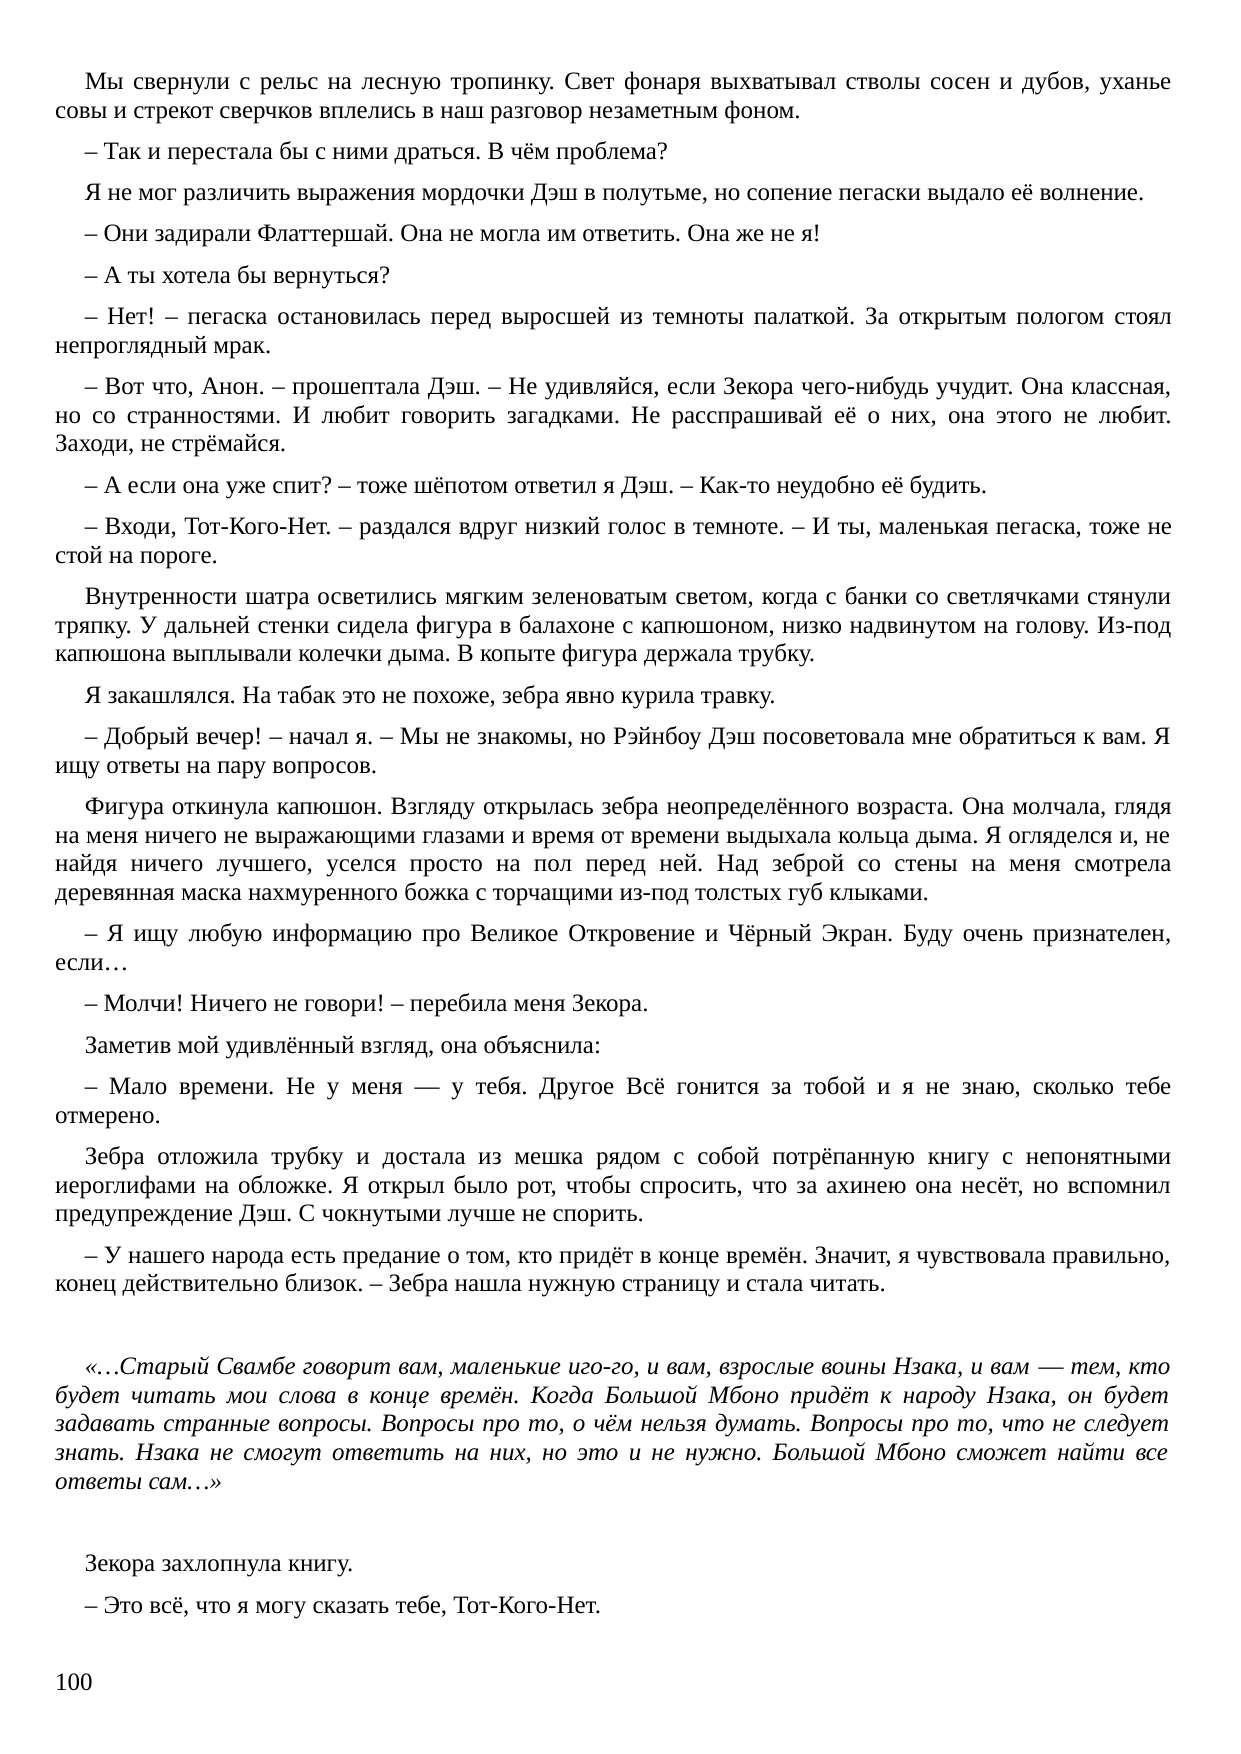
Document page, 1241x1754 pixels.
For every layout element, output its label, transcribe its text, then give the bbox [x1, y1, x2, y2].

text – Я ищу любую информацию про Великое Откровение и Чёрный Экран. Буду очень признателен, если… [55, 918, 1173, 976]
text – А если она уже спит? – тоже шёпотом ответил я Дэш. – Как-то неудобно её будить. [55, 470, 1173, 498]
text Зебра отложила трубку и достала из мешка рядом с собой потрёпанную книгу с непонятными иероглифами на обложке. Я открыл было рот, чтобы спросить, что за ахинею она несёт, но вспомнил предупреждение Дэш. С чокнутыми лучше не спорить. [55, 1141, 1173, 1227]
text – Входи, Тот-Кого-Нет. – раздался вдруг низкий голос в темноте. – И ты, маленькая пегаска, тоже не стой на пороге. [55, 511, 1173, 568]
text – Так и перестала бы с ними драться. В чём проблема? [55, 136, 1173, 165]
text – Добрый вечер! – начал я. – Мы не знакомы, но Рэйнбоу Дэш посоветовала мне обратиться к вам. Я ищу ответы на пару вопросов. [55, 721, 1173, 778]
text Зекора захлопнула книгу. [55, 1548, 1173, 1577]
text – Молчи! Ничего не говори! – перебила меня Зекора. [55, 988, 1173, 1017]
text Внутренности шатра осветились мягким зеленоватым светом, когда с банки со светлячками стянули тряпку. У дальней стенки сидела фигура в балахоне с капюшоном, низко надвинутом на голову. Из-под капюшона выплывали колечки дыма. В копыте фигура держала трубку. [55, 581, 1173, 667]
text Я не мог различить выражения мордочки Дэш в полутьме, но сопение пегаски выдало её волнение. [55, 177, 1173, 206]
text – А ты хотела бы вернуться? [55, 260, 1173, 288]
text Мы свернули с рельс на лесную тропинку. Свет фонаря выхватывал стволы сосен и дубов, уханье совы и стрекот сверчков вплелись в наш разговор незаметным фоном. [55, 66, 1173, 123]
text – У нашего народа есть предание о том, кто придёт в конце времён. Значит, я чувствовала правильно, конец действительно близок. – Зебра нашла нужную страницу и стала читать. [55, 1240, 1173, 1297]
text – Это всё, что я могу сказать тебе, Тот-Кого-Нет. [55, 1590, 1173, 1618]
text Заметив мой удивлённый взгляд, она объяснила: [55, 1030, 1173, 1058]
text – Вот что, Анон. – прошептала Дэш. – Не удивляйся, если Зекора чего-нибудь учудит. Она классная, но со странностями. И любит говорить загадками. Не расспрашивай её о них, она этого не любит. Заходи, не стрёмайся. [55, 371, 1173, 457]
text – Нет! – пегаска остановилась перед выросшей из темноты палаткой. За открытым пологом стоял непроглядный мрак. [55, 301, 1173, 358]
text – Они задирали Флаттершай. Она не могла им ответить. Она же не я! [55, 218, 1173, 247]
text «…Старый Свамбе говорит вам, маленькие иго-го, и вам, взрослые воины Нзака, и вам — тем, кто будет читать мои слова в конце времён. Когда Большой Мбоно придёт к народу Нзака, он будет задавать странные вопросы. Вопросы про то, о чём нельзя думать. Вопросы про то, что не следует знать. Нзака не смогут ответить на них, но это и не нужно. Большой Мбоно сможет найти все ответы сам…» [55, 1351, 1173, 1495]
text Я закашлялся. На табак это не похоже, зебра явно курила травку. [55, 680, 1173, 708]
text Фигура откинула капюшон. Взгляду открылась зебра неопределённого возраста. Она молчала, глядя на меня ничего не выражающими глазами и время от времени выдыхала кольца дыма. Я огляделся и, не найдя ничего лучшего, уселся просто на пол перед ней. Над зеброй со стены на меня смотрела деревянная маска нахмуренного божка с торчащими из-под толстых губ клыками. [55, 791, 1173, 906]
text – Мало времени. Не у меня — у тебя. Другое Всё гонится за тобой и я не знаю, сколько тебе отмерено. [55, 1071, 1173, 1128]
